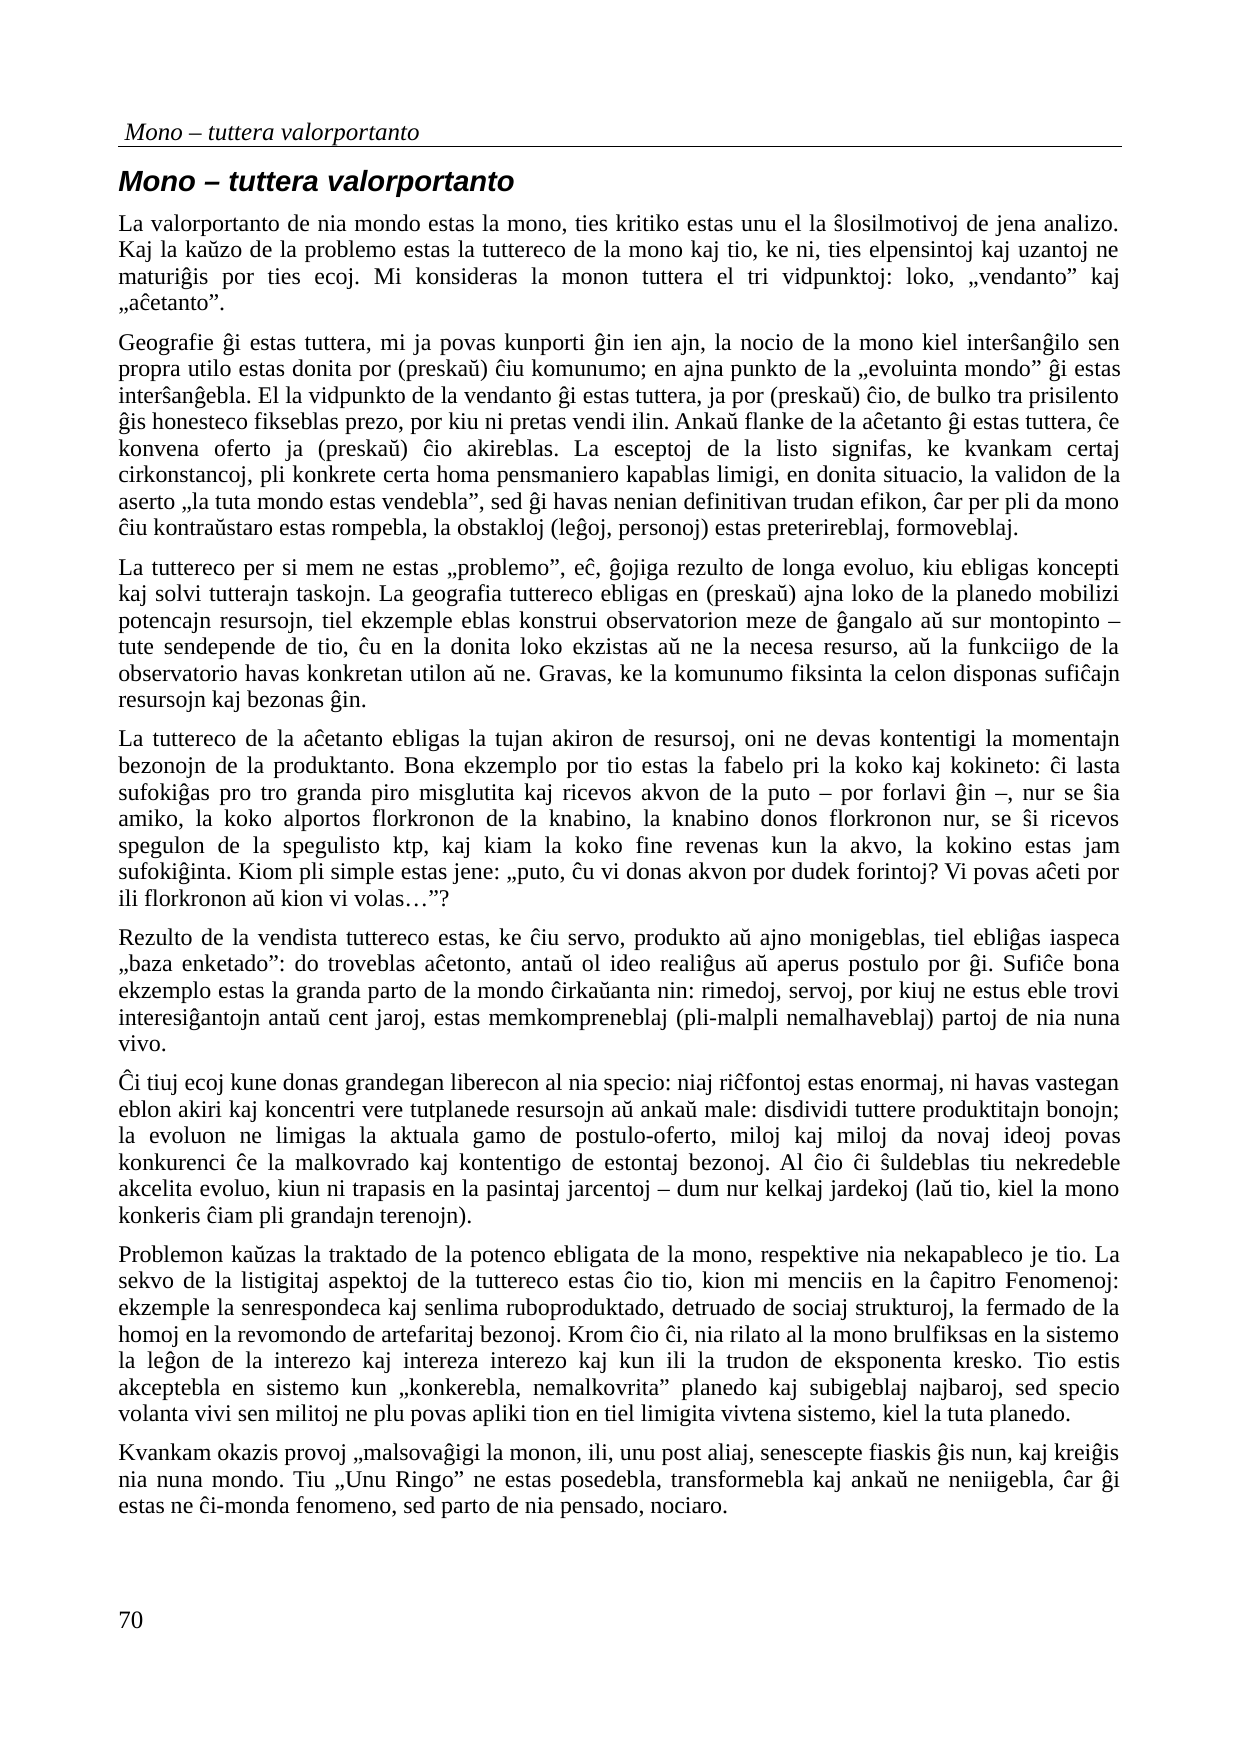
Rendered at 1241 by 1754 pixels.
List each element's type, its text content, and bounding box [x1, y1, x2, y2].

text Kvankam okazis provoj „malsovaĝigi la monon, ili, unu post aliaj, senescepte fiaskis ĝis nun, kaj kreiĝis nia nuna mondo. Tiu „Unu Ringo” ne estas posedebla, transformebla kaj ankaŭ ne neniigebla, ĉar ĝi estas ne ĉi-monda fenomeno, sed parto de nia pensado, nociaro. [118, 1439, 1122, 1519]
text La valorportanto de nia mondo estas la mono, ties kritiko estas unu el la ŝlosilmotivoj de jena analizo. Kaj la kaŭzo de la problemo estas la tuttereco de la mono kaj tio, ke ni, ties elpensintoj kaj uzantoj ne maturiĝis por ties ecoj. Mi konsideras la monon tuttera el tri vidpunktoj: loko, „vendanto” kaj „aĉetanto”. [118, 210, 1122, 316]
text La tuttereco de la aĉetanto ebligas la tujan akiron de resursoj, oni ne devas kontentigi la momentajn bezonojn de la produktanto. Bona ekzemplo por tio estas la fabelo pri la koko kaj kokineto: ĉi lasta sufokiĝas pro tro granda piro misglutita kaj ricevos akvon de la puto – por forlavi ĝin –, nur se ŝia amiko, la koko alportos florkronon de la knabino, la knabino donos florkronon nur, se ŝi ricevos spegulon de la spegulisto ktp, kaj kiam la koko fine revenas kun la akvo, la kokino estas jam sufokiĝinta. Kiom pli simple estas jene: „puto, ĉu vi donas akvon por dudek forintoj? Vi povas aĉeti por ili florkronon aŭ kion vi volas…”? [118, 725, 1122, 911]
text La tuttereco per si mem ne estas „problemo”, eĉ, ĝojiga rezulto de longa evoluo, kiu ebligas koncepti kaj solvi tutterajn taskojn. La geografia tuttereco ebligas en (preskaŭ) ajna loko de la planedo mobilizi potencajn resursojn, tiel ekzemple eblas konstrui observatorion meze de ĝangalo aŭ sur montopinto – tute sendepende de tio, ĉu en la donita loko ekzistas aŭ ne la necesa resurso, aŭ la funkciigo de la observatorio havas konkretan utilon aŭ ne. Gravas, ke la komunumo fiksinta la celon disponas sufiĉajn resursojn kaj bezonas ĝin. [118, 553, 1122, 713]
text Rezulto de la vendista tuttereco estas, ke ĉiu servo, produkto aŭ ajno monigeblas, tiel ebliĝas iaspeca „baza enketado”: do troveblas aĉetonto, antaŭ ol ideo realiĝus aŭ aperus postulo por ĝi. Sufiĉe bona ekzemplo estas la granda parto de la mondo ĉirkaŭanta nin: rimedoj, servoj, por kiuj ne estus eble trovi interesiĝantojn antaŭ cent jaroj, estas memkompreneblaj (pli-malpli nemalhaveblaj) partoj de nia nuna vivo. [118, 924, 1122, 1057]
text Problemon kaŭzas la traktado de la potenco ebligata de la mono, respektive nia nekapableco je tio. La sekvo de la listigitaj aspektoj de la tuttereco estas ĉio tio, kion mi menciis en la ĉapitro Fenomenoj: ekzemple la senrespondeca kaj senlima ruboproduktado, detruado de sociaj strukturoj, la fermado de la homoj en la revomondo de artefaritaj bezonoj. Krom ĉio ĉi, nia rilato al la mono brulfiksas en la sistemo la leĝon de la interezo kaj intereza interezo kaj kun ili la trudon de eksponenta kresko. Tio estis akceptebla en sistemo kun „konkerebla, nemalkovrita” planedo kaj subigeblaj najbaroj, sed specio volanta vivi sen militoj ne plu povas apliki tion en tiel limigita vivtena sistemo, kiel la tuta planedo. [118, 1241, 1122, 1427]
text Ĉi tiuj ecoj kune donas grandegan liberecon al nia specio: niaj riĉfontoj estas enormaj, ni havas vastegan eblon akiri kaj koncentri vere tutplanede resursojn aŭ ankaŭ male: disdividi tuttere produktitajn bonojn; la evoluon ne limigas la aktuala gamo de postulo-oferto, miloj kaj miloj da novaj ideoj povas konkurenci ĉe la malkovrado kaj kontentigo de estontaj bezonoj. Al ĉio ĉi ŝuldeblas tiu nekredeble akcelita evoluo, kiun ni trapasis en la pasintaj jarcentoj – dum nur kelkaj jardekoj (laŭ tio, kiel la mono konkeris ĉiam pli grandajn terenojn). [118, 1069, 1122, 1228]
subtitle Mono – tuttera valorportanto [118, 165, 1122, 197]
text Geografie ĝi estas tuttera, mi ja povas kunporti ĝin ien ajn, la nocio de la mono kiel interŝanĝilo sen propra utilo estas donita por (preskaŭ) ĉiu komunumo; en ajna punkto de la „evoluinta mondo” ĝi estas interŝanĝebla. El la vidpunkto de la vendanto ĝi estas tuttera, ja por (preskaŭ) ĉio, de bulko tra prisilento ĝis honesteco fikseblas prezo, por kiu ni pretas vendi ilin. Ankaŭ flanke de la aĉetanto ĝi estas tuttera, ĉe konvena oferto ja (preskaŭ) ĉio akireblas. La esceptoj de la listo signifas, ke kvankam certaj cirkonstancoj, pli konkrete certa homa pensmaniero kapablas limigi, en donita situacio, la validon de la aserto „la tuta mondo estas vendebla”, sed ĝi havas nenian definitivan trudan efikon, ĉar per pli da mono ĉiu kontraŭstaro estas rompebla, la obstakloj (leĝoj, personoj) estas preterireblaj, formoveblaj. [118, 328, 1122, 541]
